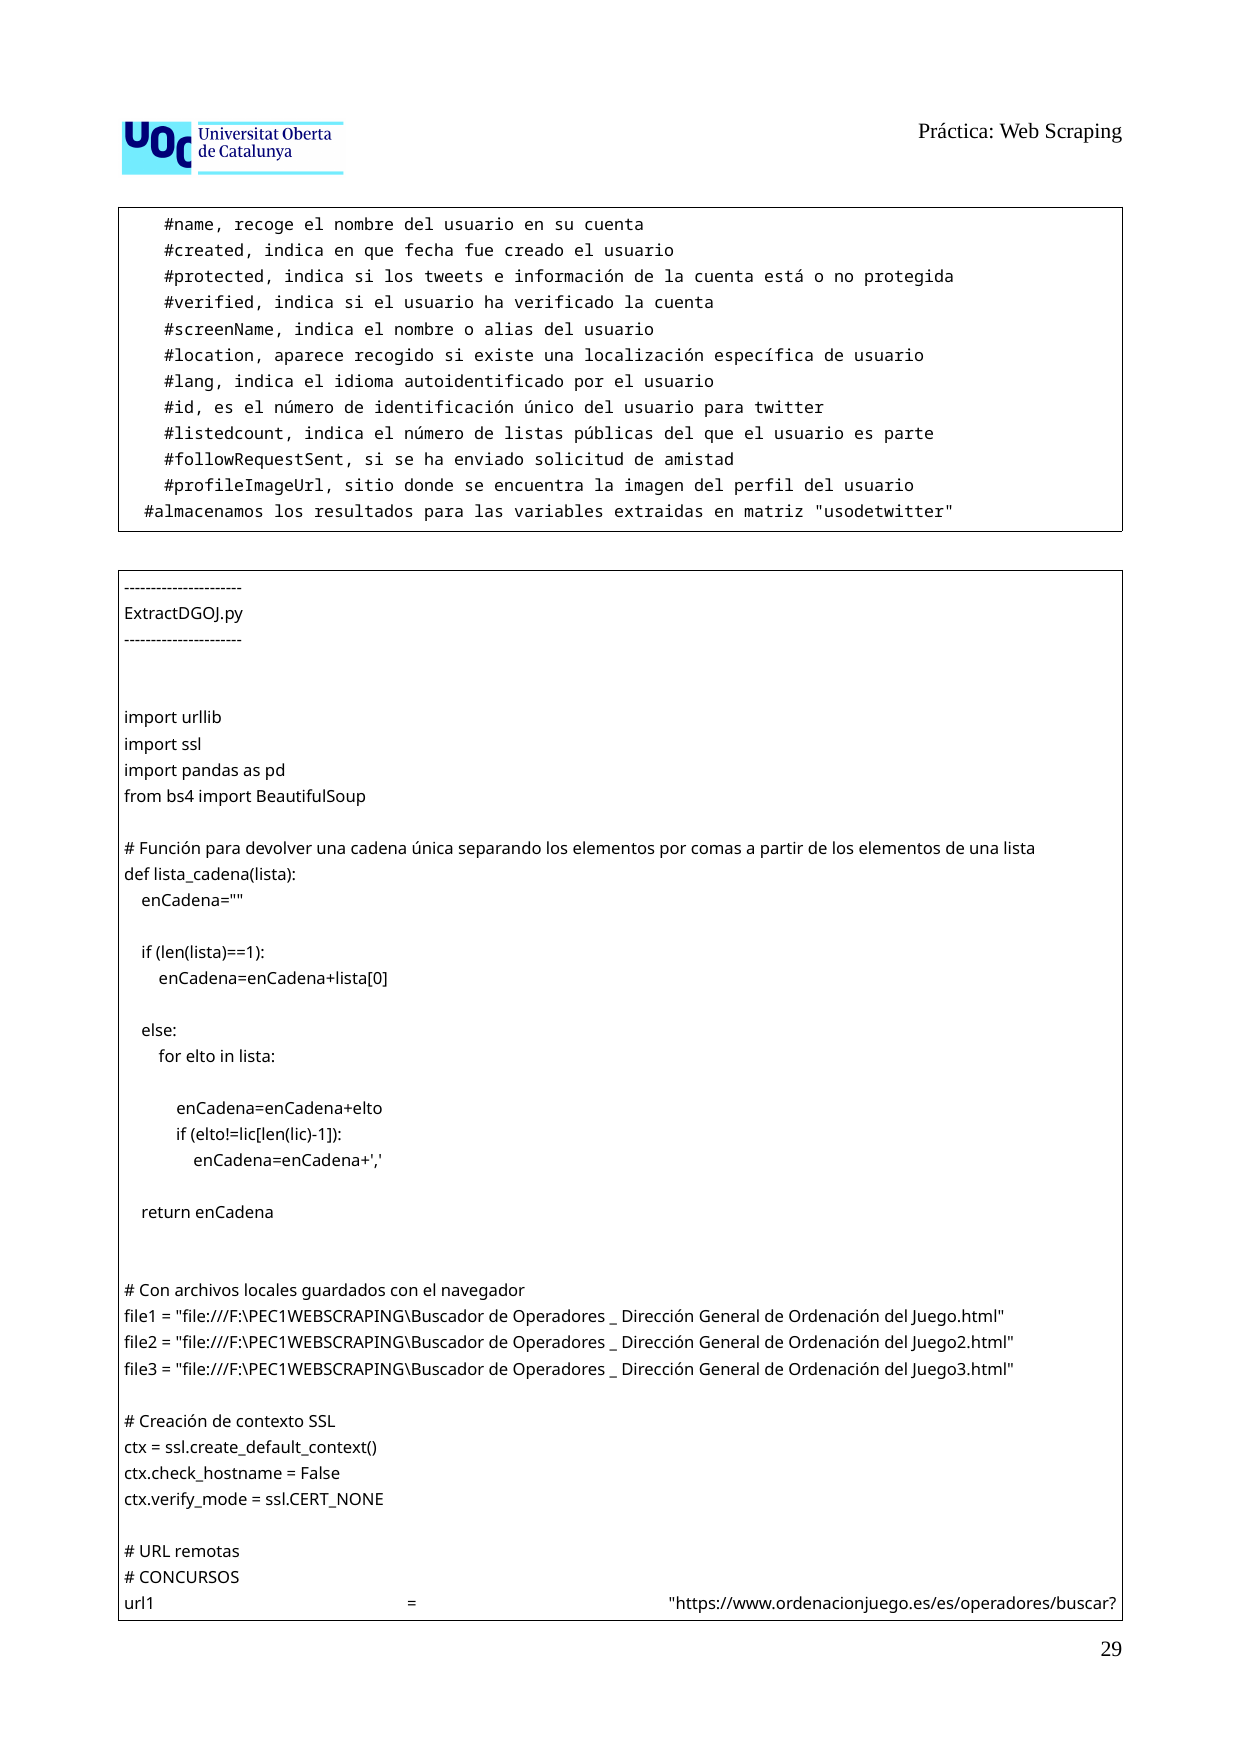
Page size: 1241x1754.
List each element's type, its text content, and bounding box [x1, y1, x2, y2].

table_header ---------------------- ExtractDGOJ.py ---------------------- import urllib import ssl import pandas as pd from bs4 import BeautifulSoup # Función para devolver una cadena única separando los elementos por comas a partir de los elementos de una lista def lista_cadena(lista): enCadena="" if (len(lista)==1): enCadena=enCadena+lista[0] else: for elto in lista: enCadena=enCadena+elto if (elto!=lic[len(lic)-1]): enCadena=enCadena+',' return enCadena # Con archivos locales guardados con el navegador file1 = "file:///F:\PEC1WEBSCRAPING\Buscador de Operadores _ Dirección General de Ordenación del Juego.html" file2 = "file:///F:\PEC1WEBSCRAPING\Buscador de Operadores _ Dirección General de Ordenación del Juego2.html" file3 = "file:///F:\PEC1WEBSCRAPING\Buscador de Operadores _ Dirección General de Ordenación del Juego3.html" # Creación de contexto SSL ctx = ssl.create_default_context() ctx.check_hostname = False ctx.verify_mode = ssl.CERT_NONE # URL remotas # CONCURSOS url1 = "https://www.ordenacionjuego.es/es/operadores/buscar? [119, 571, 1122, 1620]
table_header #name, recoge el nombre del usuario en su cuenta #created, indica en que fecha fue creado el usuario #protected, indica si los tweets e información de la cuenta está o no protegida #verified, indica si el usuario ha verificado la cuenta #screenName, indica el nombre o alias del usuario #location, aparece recogido si existe una localización específica de usuario #lang, indica el idioma autoidentificado por el usuario #id, es el número de identificación único del usuario para twitter #listedcount, indica el número de listas públicas del que el usuario es parte #followRequestSent, si se ha enviado solicitud de amistad #profileImageUrl, sitio donde se encuentra la imagen del perfil del usuario #almacenamos los resultados para las variables extraidas en matriz "usodetwitter" [119, 208, 1122, 531]
